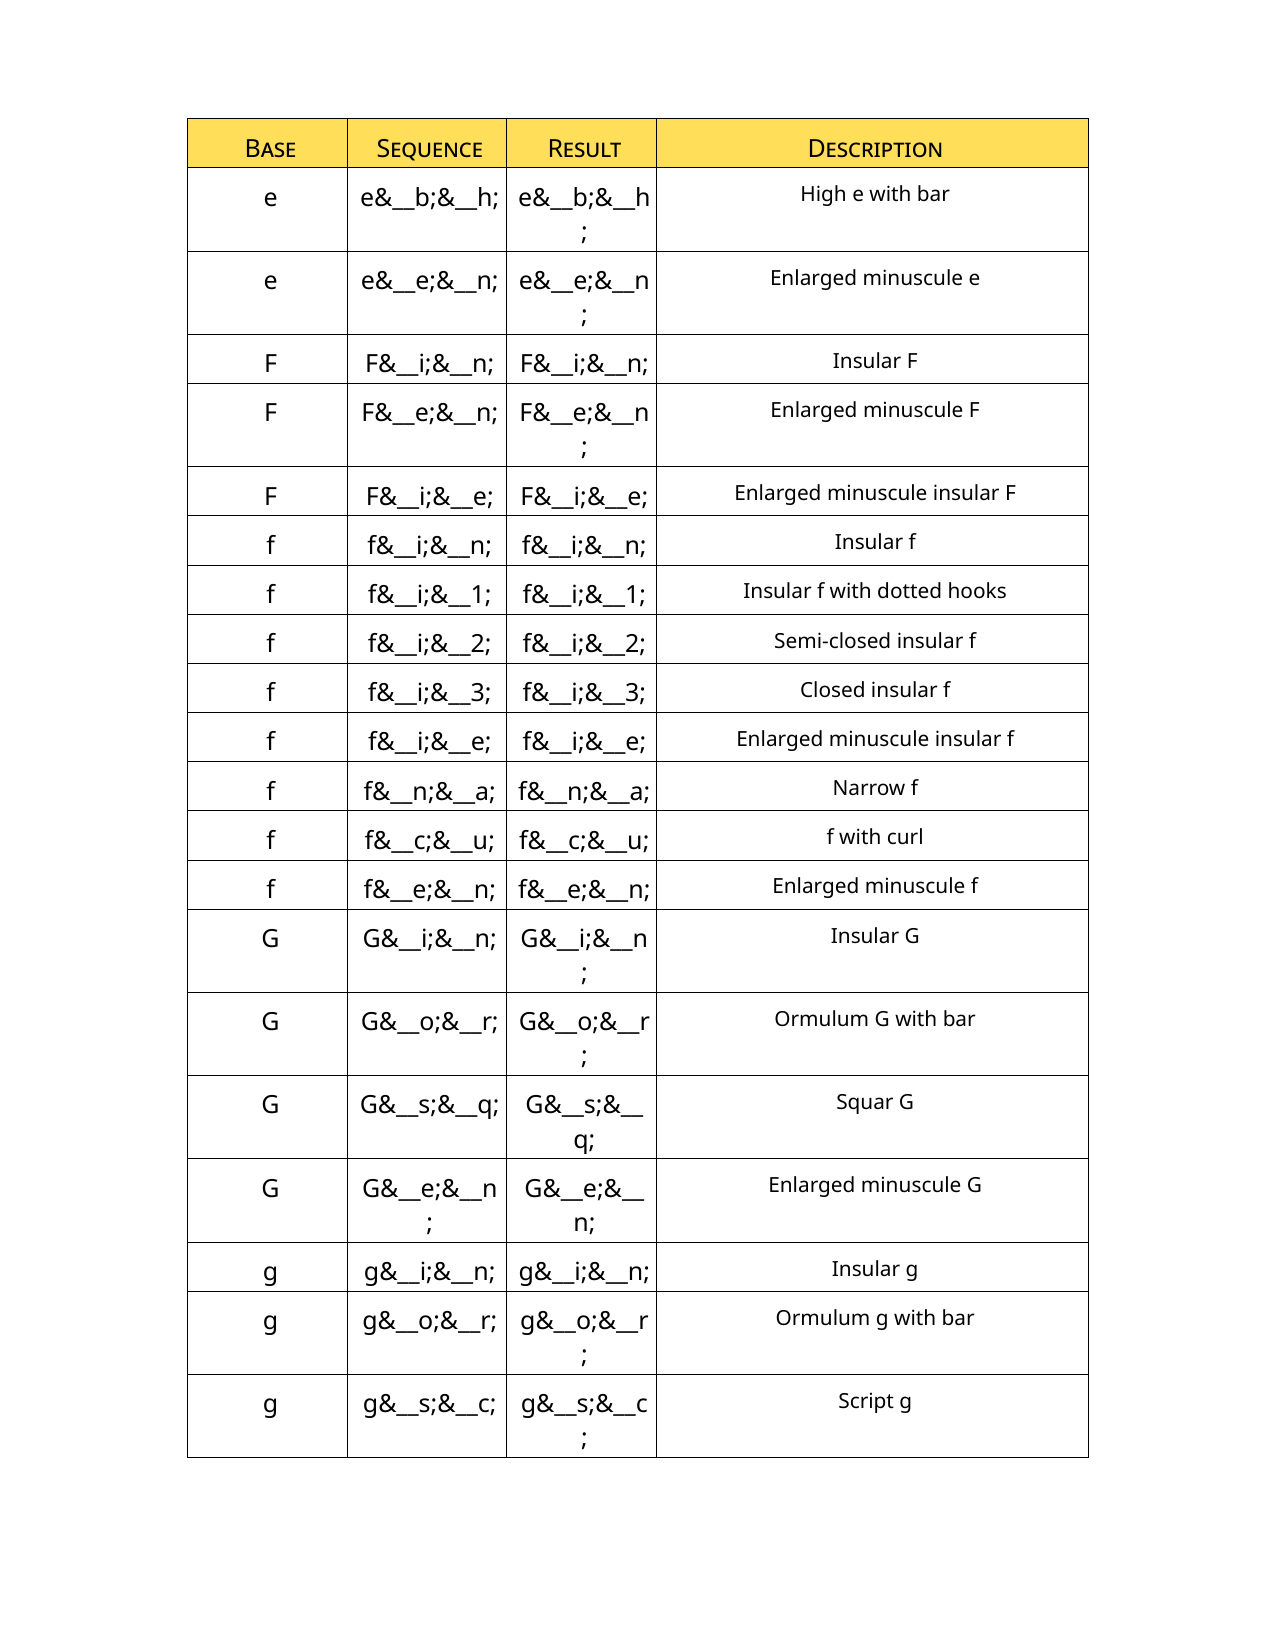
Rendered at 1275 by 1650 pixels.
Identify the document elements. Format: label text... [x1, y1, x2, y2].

table_cell g&__s;&__c; [348, 1375, 506, 1457]
table_cell f [188, 516, 347, 564]
table_cell g [188, 1243, 347, 1291]
table_cell Insular F [657, 335, 1088, 383]
table_cell g&__i;&__n; [348, 1243, 506, 1291]
table_cell F [188, 335, 347, 383]
table_cell f&__i;&__1; [507, 566, 656, 614]
table_cell f&__i;&__e; [507, 713, 656, 761]
table_cell f&__i;&__1; [348, 566, 506, 614]
table_cell Insular G [657, 910, 1088, 992]
table_cell G [188, 1076, 347, 1158]
table_cell F [188, 467, 347, 515]
table_cell Script g [657, 1375, 1088, 1457]
table_cell G&__e;&__n; [348, 1159, 506, 1242]
table_cell G&__e;&__n; [507, 1159, 656, 1242]
table_cell f [188, 566, 347, 614]
table_cell G&__o;&__r; [348, 993, 506, 1075]
table_cell Insular f [657, 516, 1088, 564]
table_cell Ormulum g with bar [657, 1292, 1088, 1374]
table_cell G [188, 1159, 347, 1242]
table_cell e&__e;&__n; [348, 252, 506, 334]
table_cell f&__c;&__u; [348, 811, 506, 859]
table_cell e&__b;&__h; [348, 168, 506, 251]
table_cell Enlarged minuscule insular f [657, 713, 1088, 761]
table_cell f with curl [657, 811, 1088, 859]
table_cell e&__b;&__h; [507, 168, 656, 251]
table_cell Narrow f [657, 762, 1088, 810]
table_cell G&__i;&__n; [507, 910, 656, 992]
table_cell f&__i;&__e; [348, 713, 506, 761]
table_cell f&__i;&__2; [507, 615, 656, 663]
table_cell G&__s;&__q; [507, 1076, 656, 1158]
table_cell G&__s;&__q; [348, 1076, 506, 1158]
table_cell Insular f with dotted hooks [657, 566, 1088, 614]
table_cell g [188, 1375, 347, 1457]
table_cell Enlarged minuscule e [657, 252, 1088, 334]
table_cell g&__i;&__n; [507, 1243, 656, 1291]
table_cell g [188, 1292, 347, 1374]
table_cell f&__e;&__n; [507, 861, 656, 909]
table_cell g&__s;&__c; [507, 1375, 656, 1457]
table_cell F&__i;&__e; [348, 467, 506, 515]
table_cell Ormulum G with bar [657, 993, 1088, 1075]
table_cell Semi-closed insular f [657, 615, 1088, 663]
table_cell e [188, 168, 347, 251]
table_cell F&__i;&__n; [507, 335, 656, 383]
table_header Base [188, 119, 347, 167]
table_cell Closed insular f [657, 664, 1088, 712]
table_cell e [188, 252, 347, 334]
table_cell f&__i;&__2; [348, 615, 506, 663]
table_cell Enlarged minuscule G [657, 1159, 1088, 1242]
table_cell g&__o;&__r; [348, 1292, 506, 1374]
table_cell f [188, 713, 347, 761]
table_cell f [188, 664, 347, 712]
table_cell Enlarged minuscule insular F [657, 467, 1088, 515]
table_header Description [657, 119, 1088, 167]
table_cell e&__e;&__n; [507, 252, 656, 334]
table_cell Insular g [657, 1243, 1088, 1291]
table_cell f&__n;&__a; [348, 762, 506, 810]
table_cell F&__e;&__n; [348, 384, 506, 466]
table_cell f&__i;&__n; [507, 516, 656, 564]
table_cell f&__c;&__u; [507, 811, 656, 859]
table_header Sequence [348, 119, 506, 167]
table_cell f&__i;&__3; [507, 664, 656, 712]
table_cell f [188, 615, 347, 663]
table_cell f [188, 811, 347, 859]
table_cell Enlarged minuscule f [657, 861, 1088, 909]
table_cell F&__i;&__n; [348, 335, 506, 383]
table_cell G&__o;&__r; [507, 993, 656, 1075]
table_cell G [188, 993, 347, 1075]
table_cell Enlarged minuscule F [657, 384, 1088, 466]
table_cell High e with bar [657, 168, 1088, 251]
table_cell F&__i;&__e; [507, 467, 656, 515]
table_header Result [507, 119, 656, 167]
table_cell f [188, 861, 347, 909]
table_cell f&__i;&__n; [348, 516, 506, 564]
table_cell Squar G [657, 1076, 1088, 1158]
table_cell F [188, 384, 347, 466]
table_cell F&__e;&__n; [507, 384, 656, 466]
table_cell G&__i;&__n; [348, 910, 506, 992]
table_cell g&__o;&__r; [507, 1292, 656, 1374]
table_cell f&__n;&__a; [507, 762, 656, 810]
table_cell G [188, 910, 347, 992]
table_cell f&__e;&__n; [348, 861, 506, 909]
table_cell f [188, 762, 347, 810]
table_cell f&__i;&__3; [348, 664, 506, 712]
